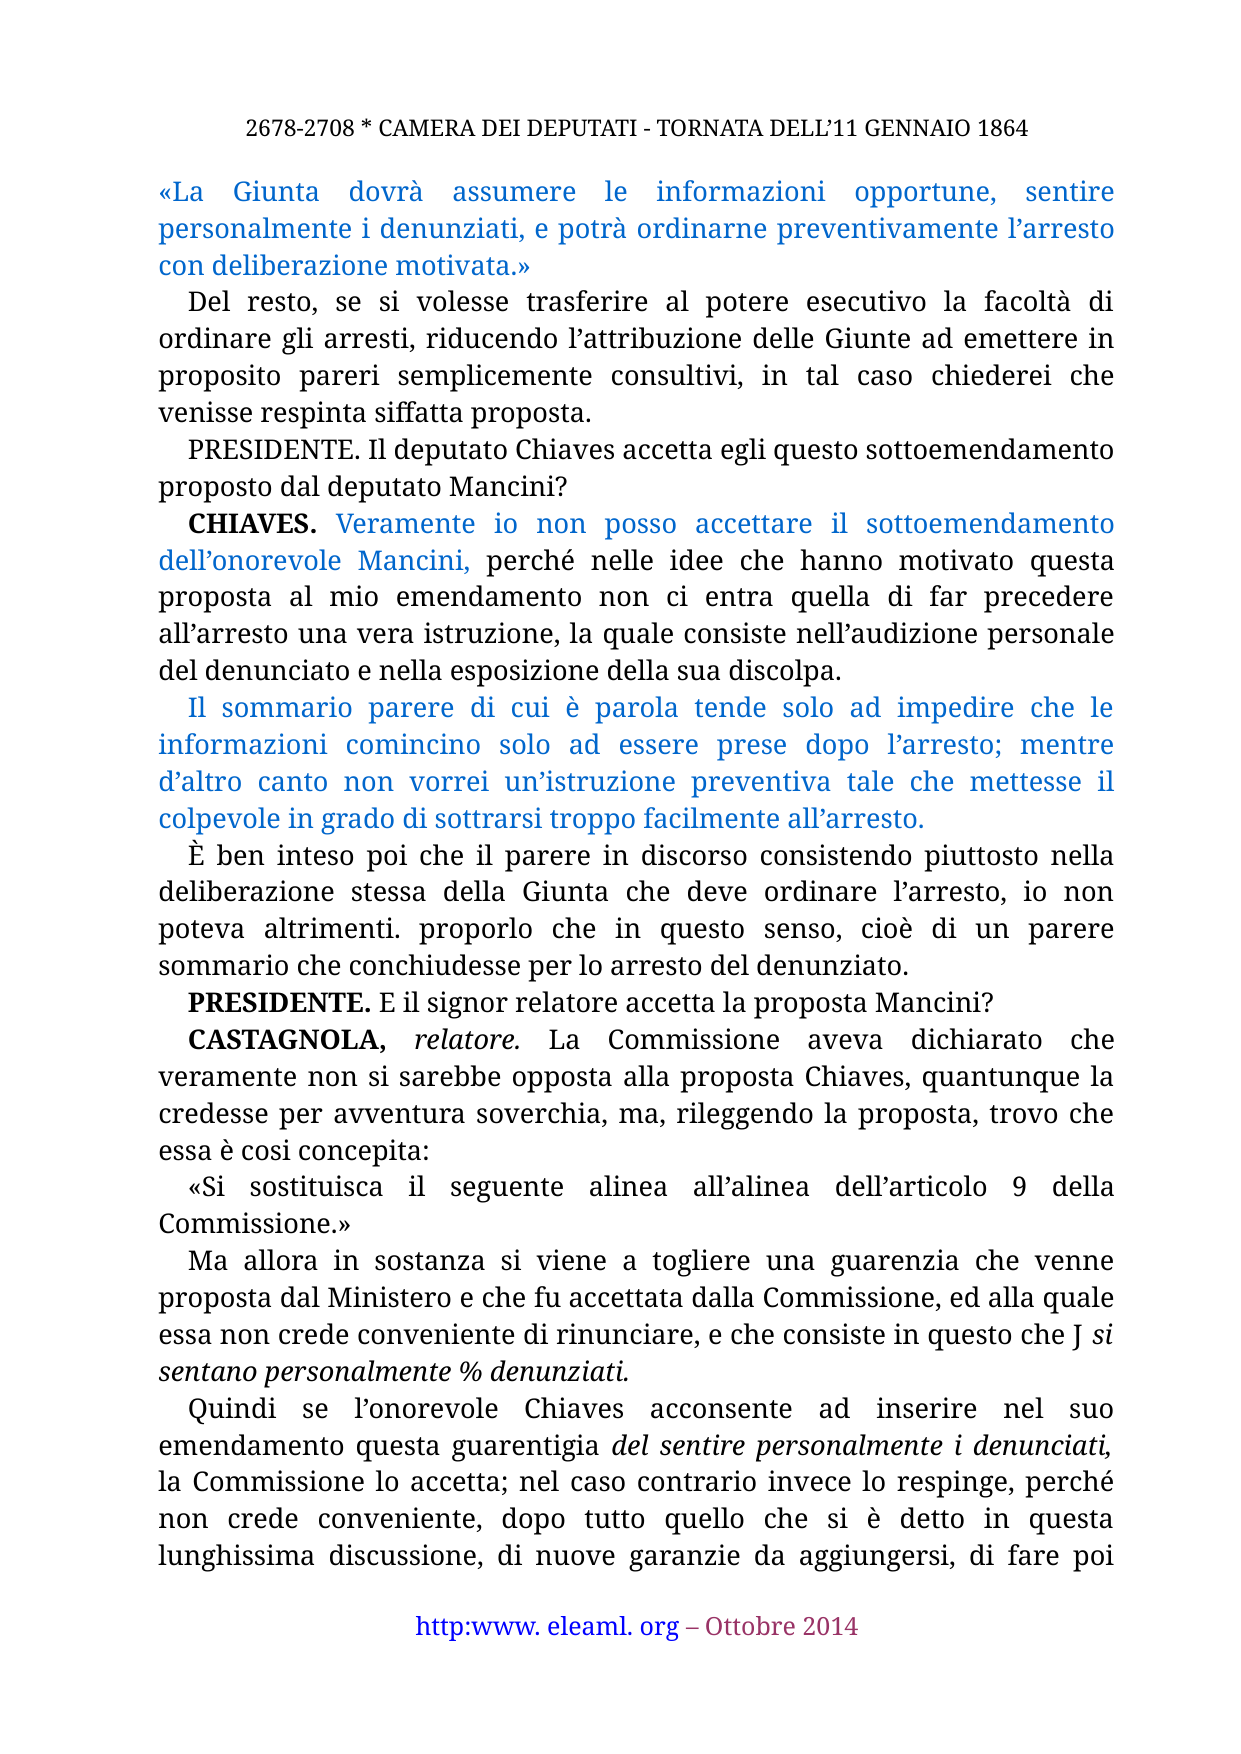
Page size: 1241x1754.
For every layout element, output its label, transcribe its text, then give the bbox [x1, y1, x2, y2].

text Il sommario parere di cui è parola tende solo ad impedire che le informazioni comincino solo ad essere prese dopo l’arresto; mentre d’altro canto non vorrei un’istruzione preventiva tale che mettesse il colpevole in grado di sottrarsi troppo facilmente all’arresto. [158, 688, 1116, 836]
text Del resto, se si volesse trasferire al potere esecutivo la facoltà di ordinare gli arresti, riducendo l’attribuzione delle Giunte ad emettere in proposito pareri semplicemente consultivi, in tal caso chiederei che venisse respinta siffatta proposta. [158, 283, 1116, 430]
text CHIAVES. Veramente io non posso accettare il sottoemendamento dell’onorevole Mancini, perché nelle idee che hanno motivato questa proposta al mio emendamento non ci entra quella di far precedere all’arresto una vera istruzione, la quale consiste nell’audizione personale del denunciato e nella esposizione della sua discolpa. [158, 504, 1116, 688]
text PRESIDENTE. E il signor relatore accetta la proposta Mancini? [158, 983, 1116, 1020]
text «Si sostituisca il seguente alinea all’alinea dell’articolo 9 della Commissione.» [158, 1168, 1116, 1242]
text «La Giunta dovrà assumere le informazioni opportune, sentire personalmente i denunziati, e potrà ordinarne preventivamente l’arresto con deliberazione motivata.» [158, 172, 1116, 283]
text Quindi se l’onorevole Chiaves acconsente ad inserire nel suo emendamento questa guarentigia del sentire personalmente i denunciati, la Commissione lo accetta; nel caso contrario invece lo respinge, perché non crede conveniente, dopo tutto quello che si è detto in questa lunghissima discussione, di nuove garanzie da aggiungersi, di fare poi [158, 1389, 1116, 1573]
text Ma allora in sostanza si viene a togliere una guarenzia che venne proposta dal Ministero e che fu accettata dalla Commissione, ed alla quale essa non crede conveniente di rinunciare, e che consiste in questo che J si sentano personalmente % denunziati. [158, 1242, 1116, 1389]
text CASTAGNOLA, relatore. La Commissione aveva dichiarato che veramente non si sarebbe opposta alla proposta Chiaves, quantunque la credesse per avventura soverchia, ma, rileggendo la proposta, trovo che essa è cosi concepita: [158, 1020, 1116, 1168]
text È ben inteso poi che il parere in discorso consistendo piuttosto nella deliberazione stessa della Giunta che deve ordinare l’arresto, io non poteva altrimenti. proporlo che in questo senso, cioè di un parere sommario che conchiudesse per lo arresto del denunziato. [158, 836, 1116, 983]
text PRESIDENTE. Il deputato Chiaves accetta egli questo sottoemendamento proposto dal deputato Mancini? [158, 430, 1116, 504]
